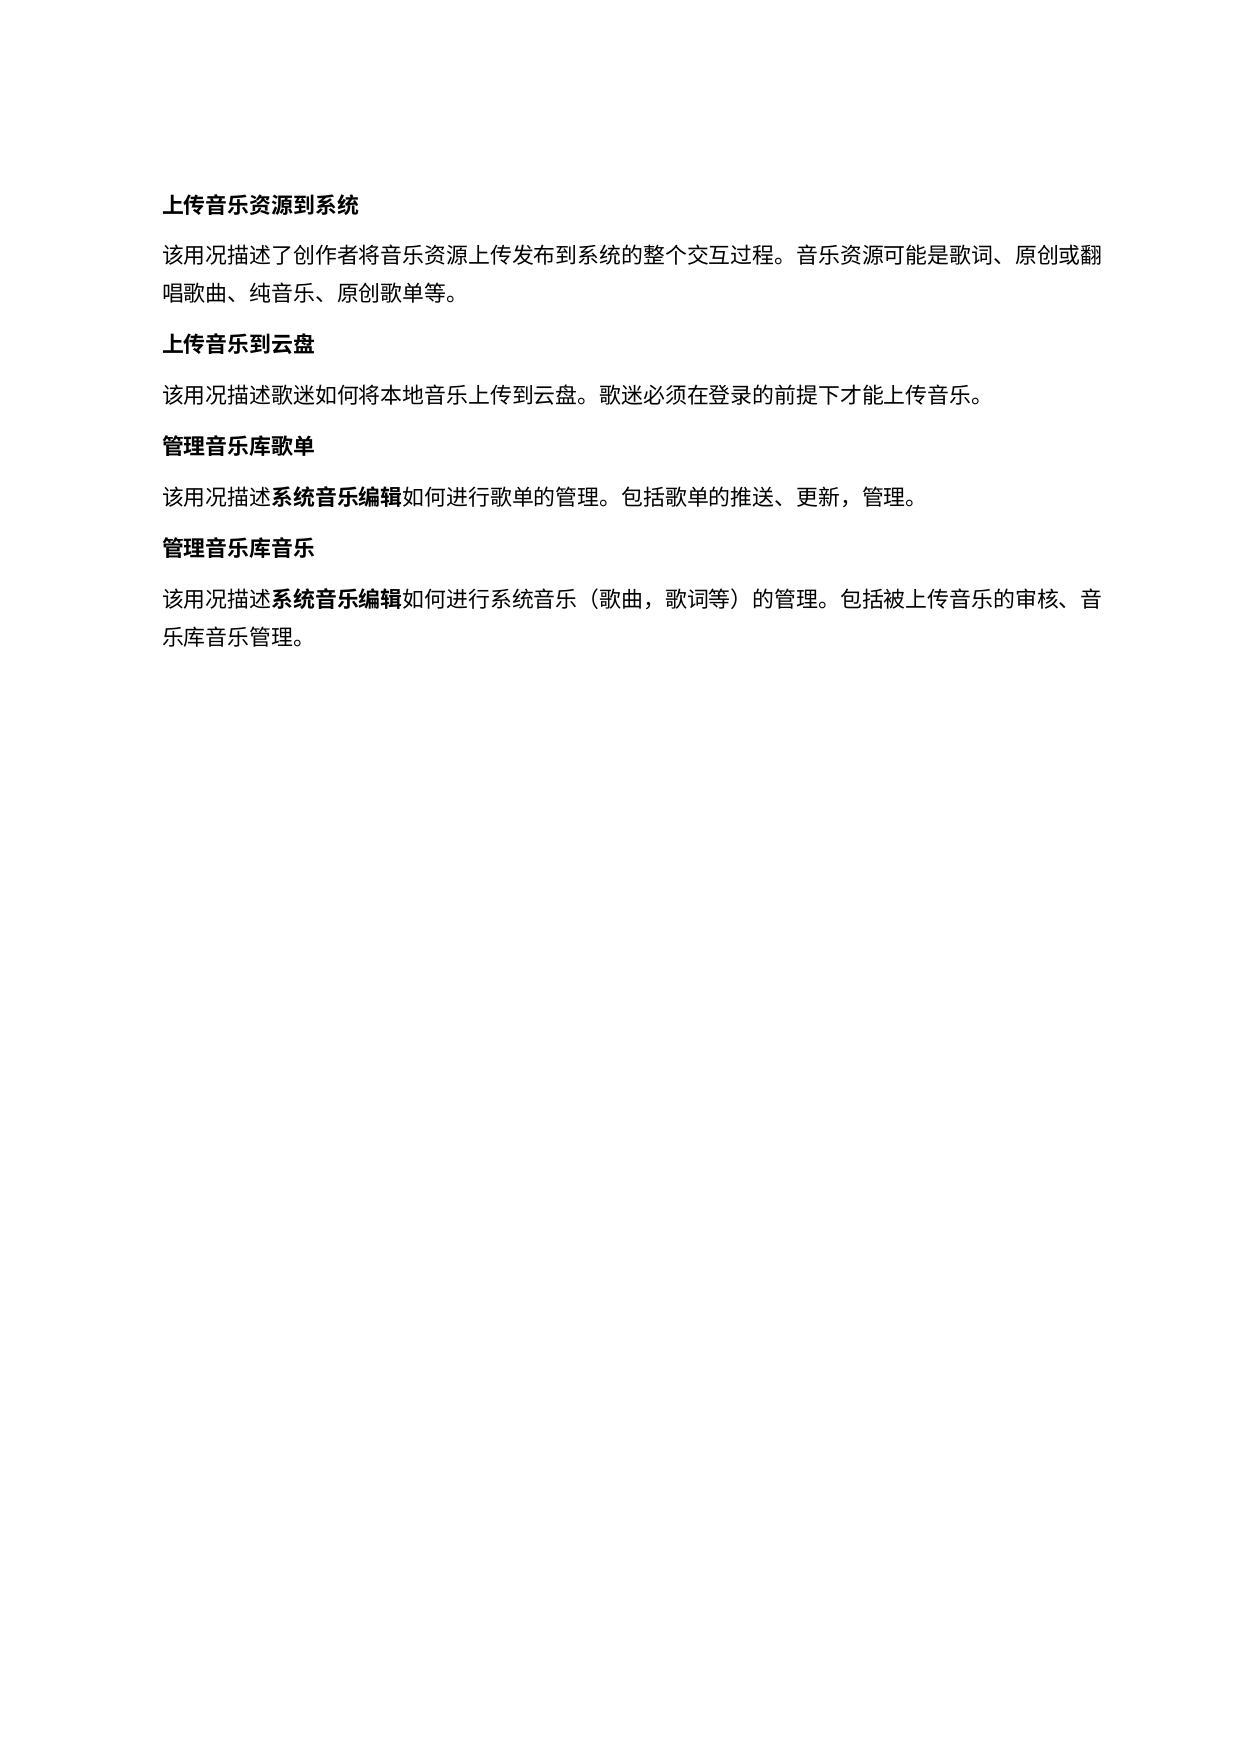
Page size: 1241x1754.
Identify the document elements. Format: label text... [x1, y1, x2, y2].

text 该用况描述系统音乐编辑如何进行系统音乐（歌曲，歌词等）的管理。包括被上传音乐的审核、音 乐库音乐管理。 [118, 582, 1122, 651]
text 该用况描述歌迷如何将本地音乐上传到云盘。歌迷必须在登录的前提下才能上传音乐。 [118, 378, 1122, 410]
text 该用况描述了创作者将音乐资源上传发布到系统的整个交互过程。音乐资源可能是歌词、原创或翻 唱歌曲、纯音乐、原创歌单等。 [118, 238, 1122, 308]
text 该用况描述系统音乐编辑如何进行歌单的管理。包括歌单的推送、更新，管理。 [118, 480, 1122, 512]
text 管理音乐库歌单 [118, 429, 1122, 461]
text 管理音乐库音乐 [118, 531, 1122, 562]
text 上传音乐资源到系统 [118, 188, 1122, 219]
text 上传音乐到云盘 [118, 327, 1122, 359]
